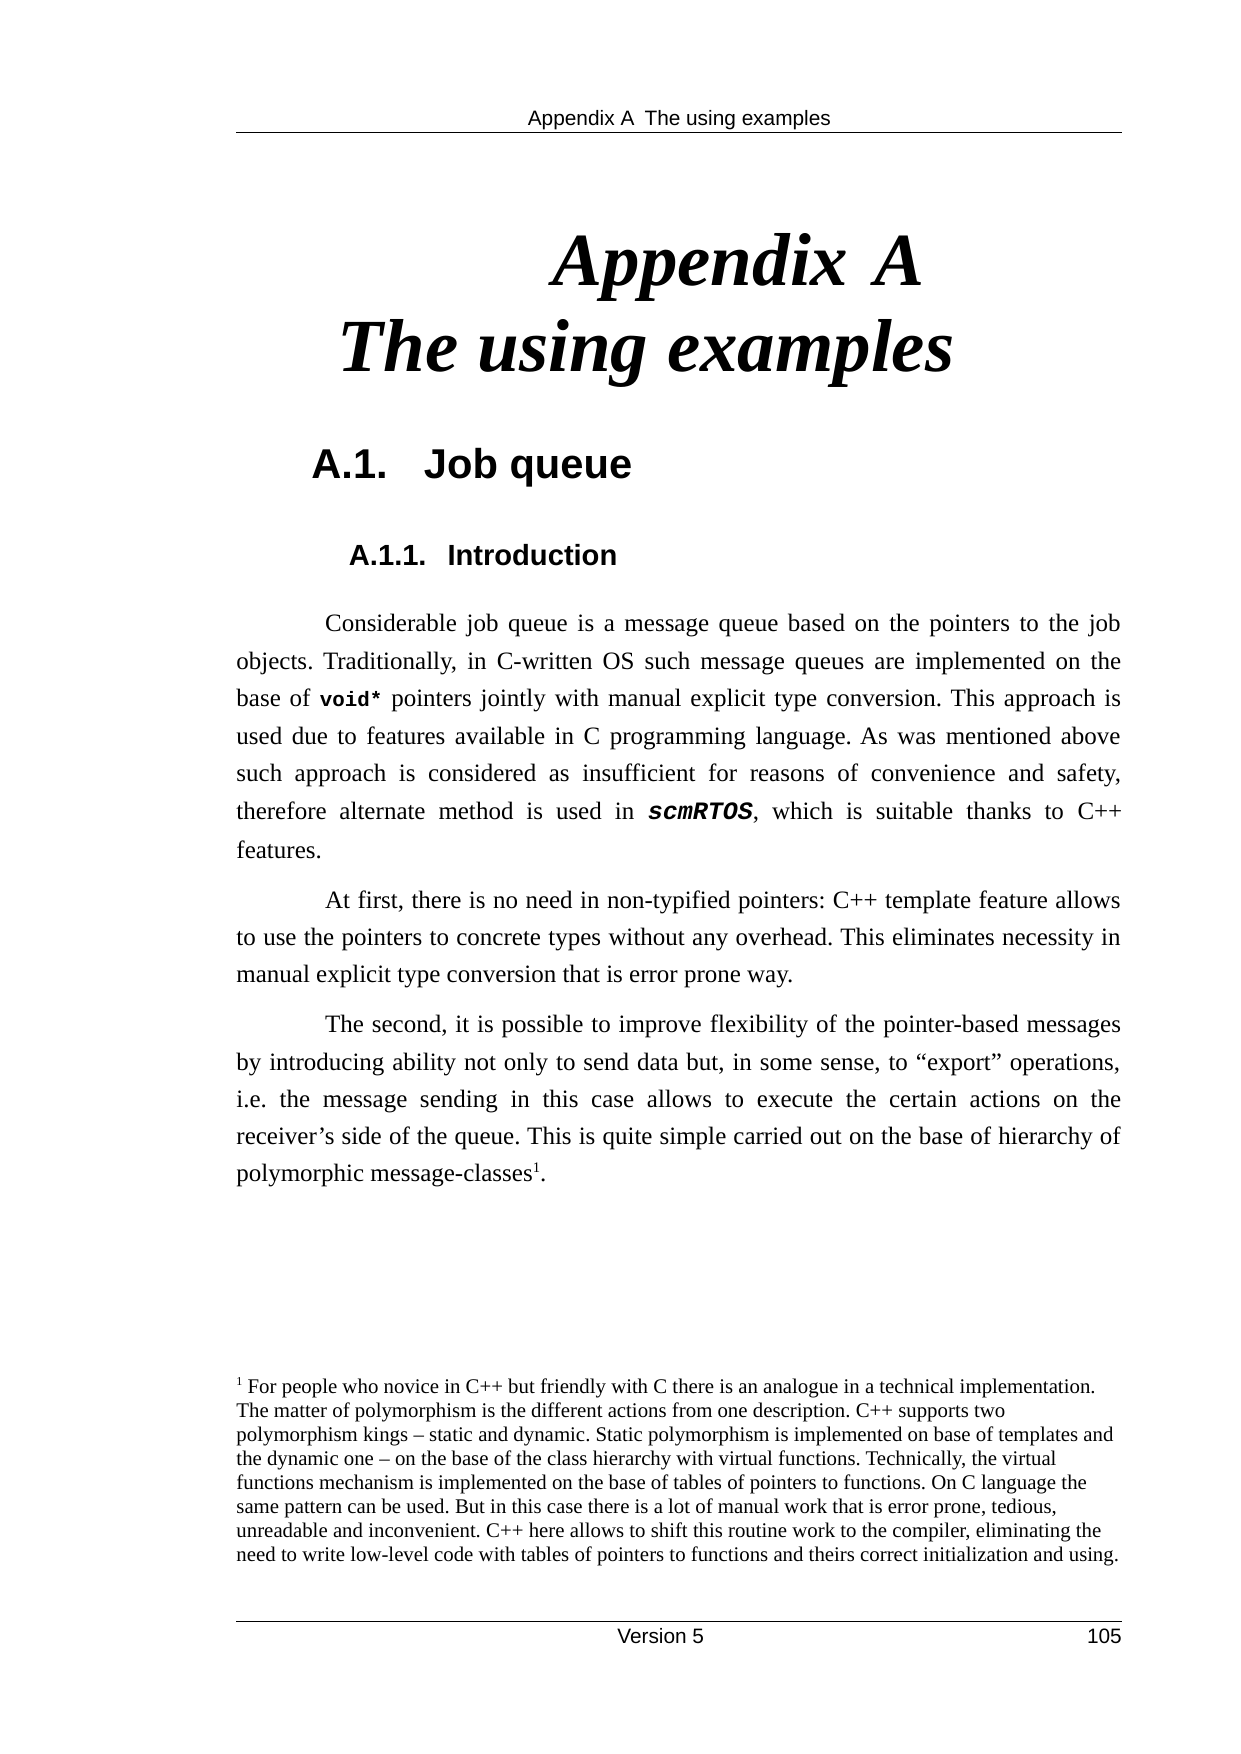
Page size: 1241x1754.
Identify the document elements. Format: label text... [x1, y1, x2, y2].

text Considerable job queue is a message queue based on the pointers to the job objects. Traditionally, in C-written OS such message queues are implemented on the base of void* pointers jointly with manual explicit type conversion. This approach is used due to features available in C programming language. As was mentioned above such approach is considered as insufficient for reasons of convenience and safety, therefore alternate method is used in scmRTOS, which is suitable thanks to C++ features. [236, 608, 1122, 864]
subtitle Job queue [311, 439, 1122, 487]
text At first, there is no need in non-typified pointers: C++ template feature allows to use the pointers to concrete types without any overhead. This eliminates necessity in manual explicit type conversion that is error prone way. [236, 885, 1122, 988]
text The second, it is possible to improve flexibility of the pointer-based messages by introducing ability not only to send data but, in some sense, to “export” operations, i.e. the message sending in this case allows to execute the certain actions on the receiver’s side of the queue. This is quite simple carried out on the base of hierarchy of polymorphic message-classes. [236, 1009, 1122, 1187]
subtitle ​ The using examples [237, 215, 961, 390]
text For people who novice in C++ but friendly with C there is an analogue in a technical implementation. The matter of polymorphism is the different actions from one description. C++ supports two polymorphism kings – static and dynamic. Static polymorphism is implemented on base of templates and the dynamic one – on the base of the class hierarchy with virtual functions. Technically, the virtual functions mechanism is implemented on the base of tables of pointers to functions. On C language the same pattern can be used. But in this case there is a lot of manual work that is error prone, tedious, unreadable and inconvenient. C++ here allows to shift this routine work to the compiler, eliminating the need to write low-level code with tables of pointers to functions and theirs correct initialization and using. [236, 1374, 1122, 1566]
subtitle Introduction [349, 537, 1122, 571]
